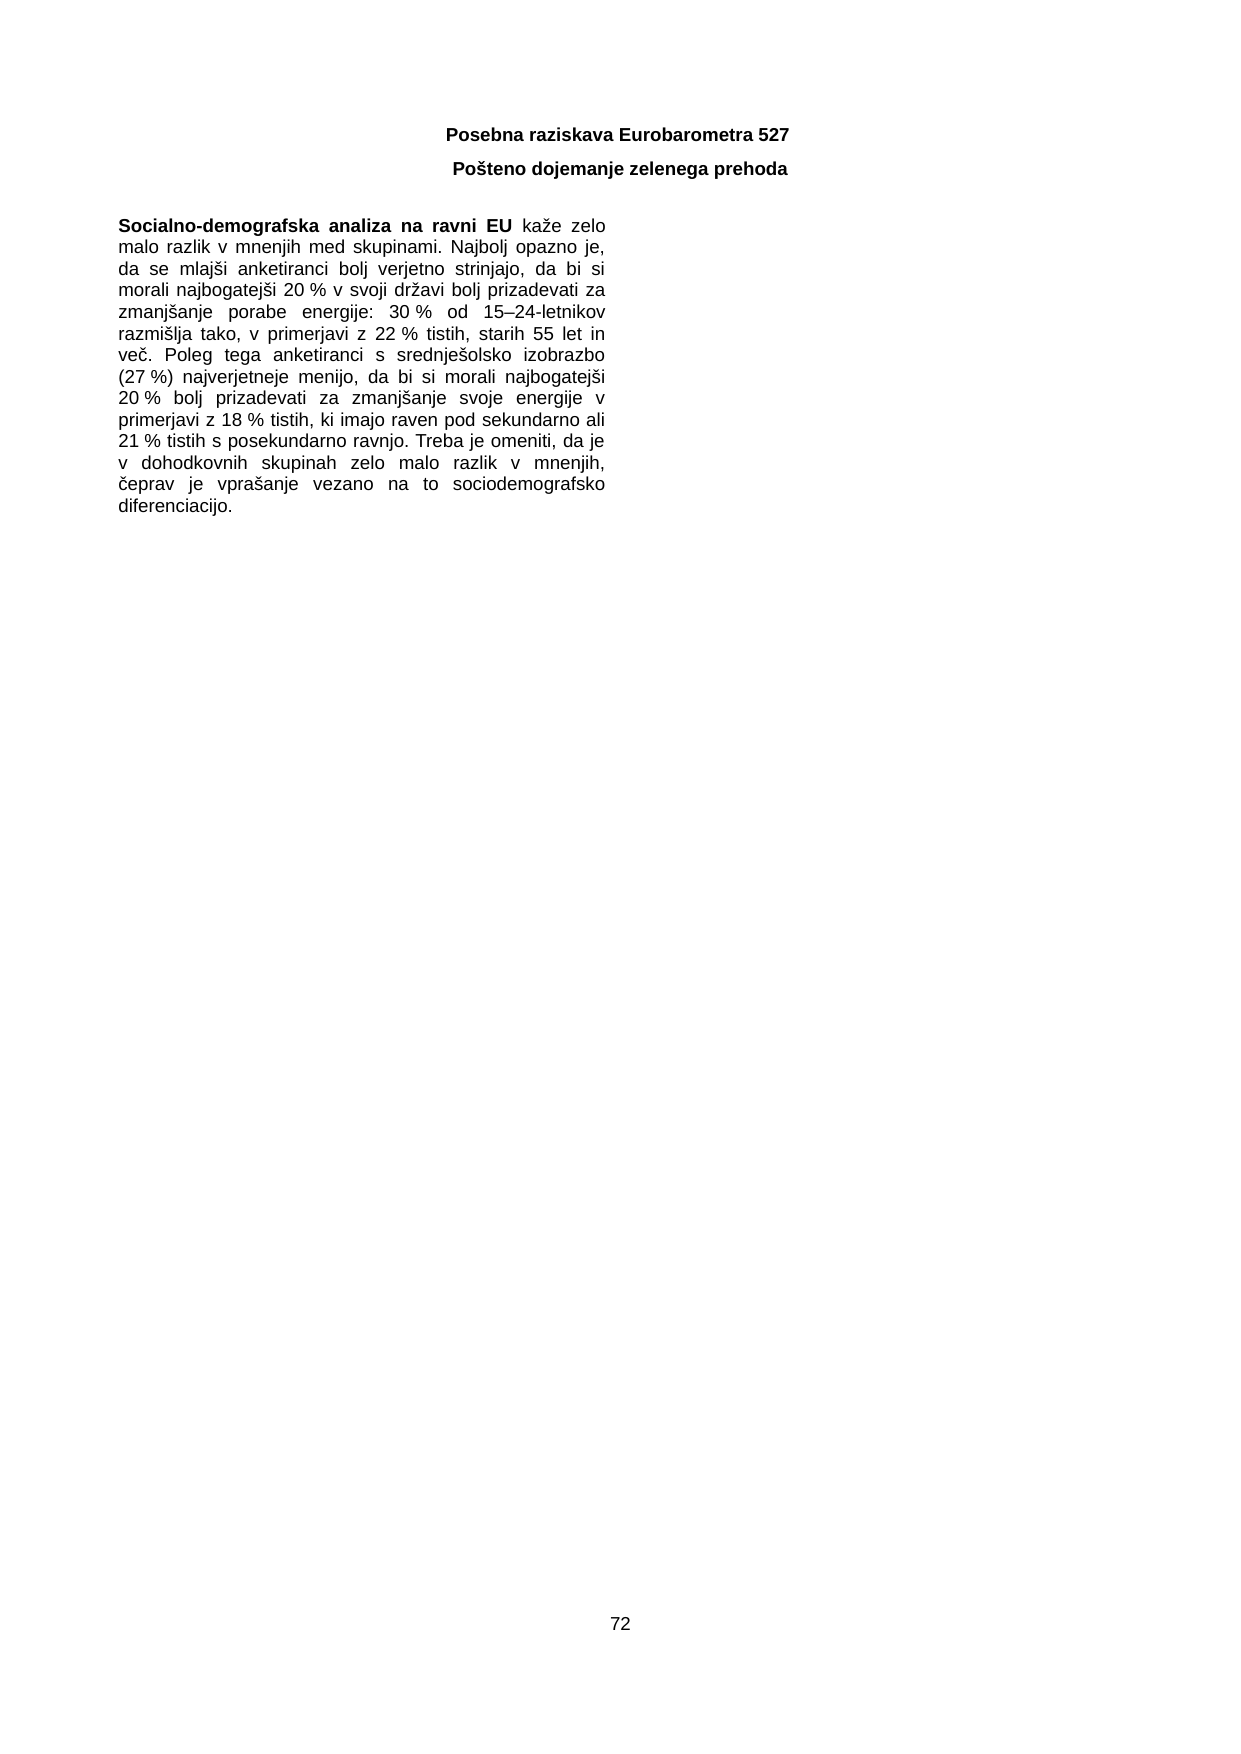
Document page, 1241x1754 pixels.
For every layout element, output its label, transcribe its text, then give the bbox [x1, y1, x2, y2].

text Socialno-demografska analiza na ravni EU kaže zelo malo razlik v mnenjih med skupinami. Najbolj opazno je, da se mlajši anketiranci bolj verjetno strinjajo, da bi si morali najbogatejši 20 % v svoji državi bolj prizadevati za zmanjšanje porabe energije: 30 % od 15–24-letnikov razmišlja tako, v primerjavi z 22 % tistih, starih 55 let in več. Poleg tega anketiranci s srednješolsko izobrazbo (27 %) najverjetneje menijo, da bi si morali najbogatejši 20 % bolj prizadevati za zmanjšanje svoje energije v primerjavi z 18 % tistih, ki imajo raven pod sekundarno ali 21 % tistih s posekundarno ravnjo. Treba je omeniti, da je v dohodkovnih skupinah zelo malo razlik v mnenjih, čeprav je vprašanje vezano na to sociodemografsko diferenciacijo. [118, 214, 605, 516]
